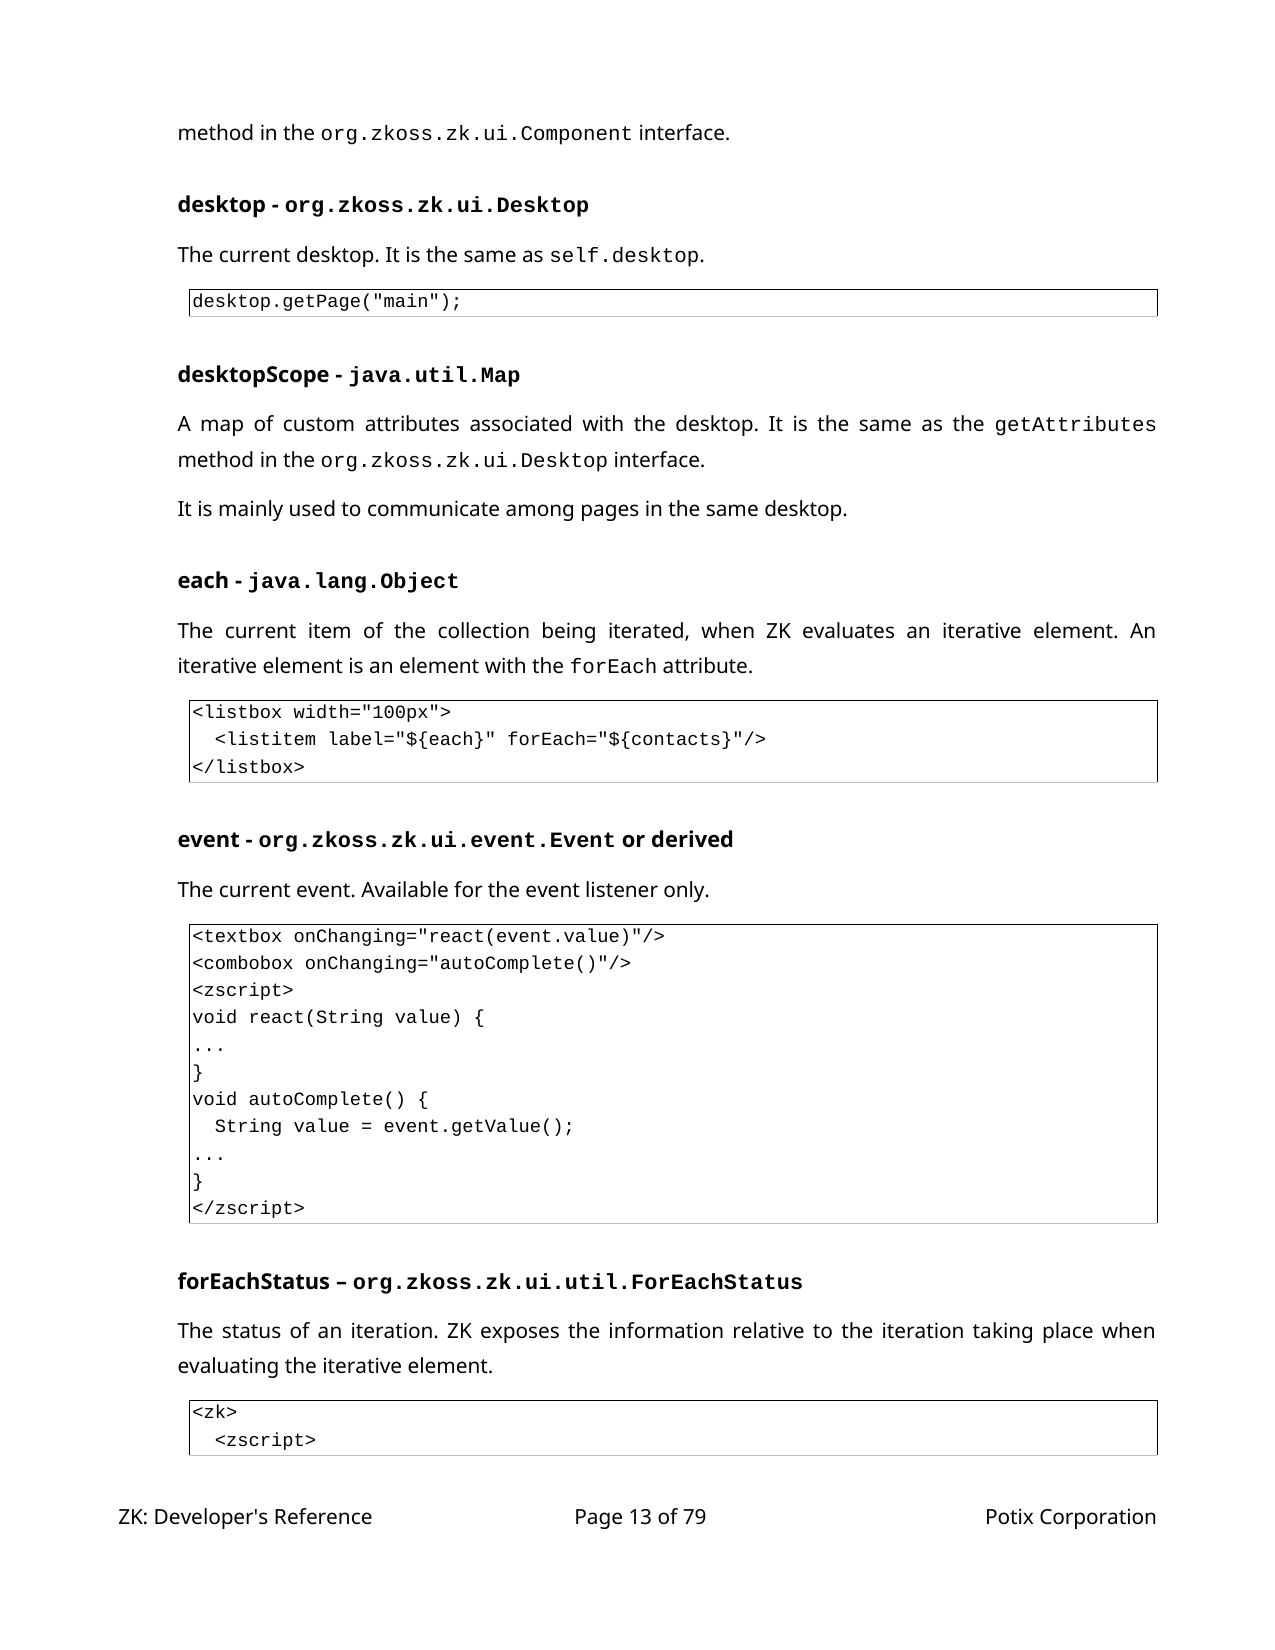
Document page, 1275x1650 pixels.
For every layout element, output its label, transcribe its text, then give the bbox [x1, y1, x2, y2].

subtitle event - org.zkoss.zk.ui.event.Event or derived [177, 824, 1157, 854]
text A map of custom attributes associated with the desktop. It is the same as the getAttributes method in the org.zkoss.zk.ui.Desktop interface. [177, 409, 1157, 474]
text <textbox onChanging="react(event.value)"/> [190, 925, 1157, 948]
text ... [190, 1141, 1157, 1166]
text String value = event.getValue(); [190, 1114, 1157, 1138]
subtitle each - java.lang.Object [177, 565, 1157, 595]
text <zscript> [190, 1427, 1157, 1455]
subtitle forEachStatus – org.zkoss.zk.ui.util.ForEachStatus [177, 1266, 1157, 1296]
text The current event. Available for the event listener only. [177, 875, 1157, 903]
text void react(String value) { [190, 1005, 1157, 1030]
text void autoComplete() { [190, 1087, 1157, 1111]
text It is mainly used to communicate among pages in the same desktop. [177, 494, 1157, 522]
text desktop.getPage("main"); [190, 290, 1157, 316]
text The current desktop. It is the same as self.desktop. [177, 240, 1157, 268]
text <combobox onChanging="autoComplete()"/> [190, 951, 1157, 975]
text <listbox width="100px"> [190, 701, 1157, 724]
text <zscript> [190, 978, 1157, 1002]
text } [190, 1168, 1157, 1193]
text ... [190, 1033, 1157, 1057]
text The current item of the collection being iterated, when ZK evaluates an iterative element. An iterative element is an element with the forEach attribute. [177, 616, 1157, 679]
subtitle desktopScope - java.util.Map [177, 359, 1157, 389]
text method in the org.zkoss.zk.ui.Component interface. [177, 118, 1157, 147]
text } [190, 1060, 1157, 1084]
text <listitem label="${each}" forEach="${contacts}"/> [190, 727, 1157, 752]
text The status of an iteration. ZK exposes the information relative to the iteration taking place when evaluating the iterative element. [177, 1316, 1157, 1380]
text </listbox> [190, 754, 1157, 782]
subtitle desktop - org.zkoss.zk.ui.Desktop [177, 189, 1157, 219]
text </zscript> [190, 1196, 1157, 1223]
text <zk> [190, 1401, 1157, 1424]
